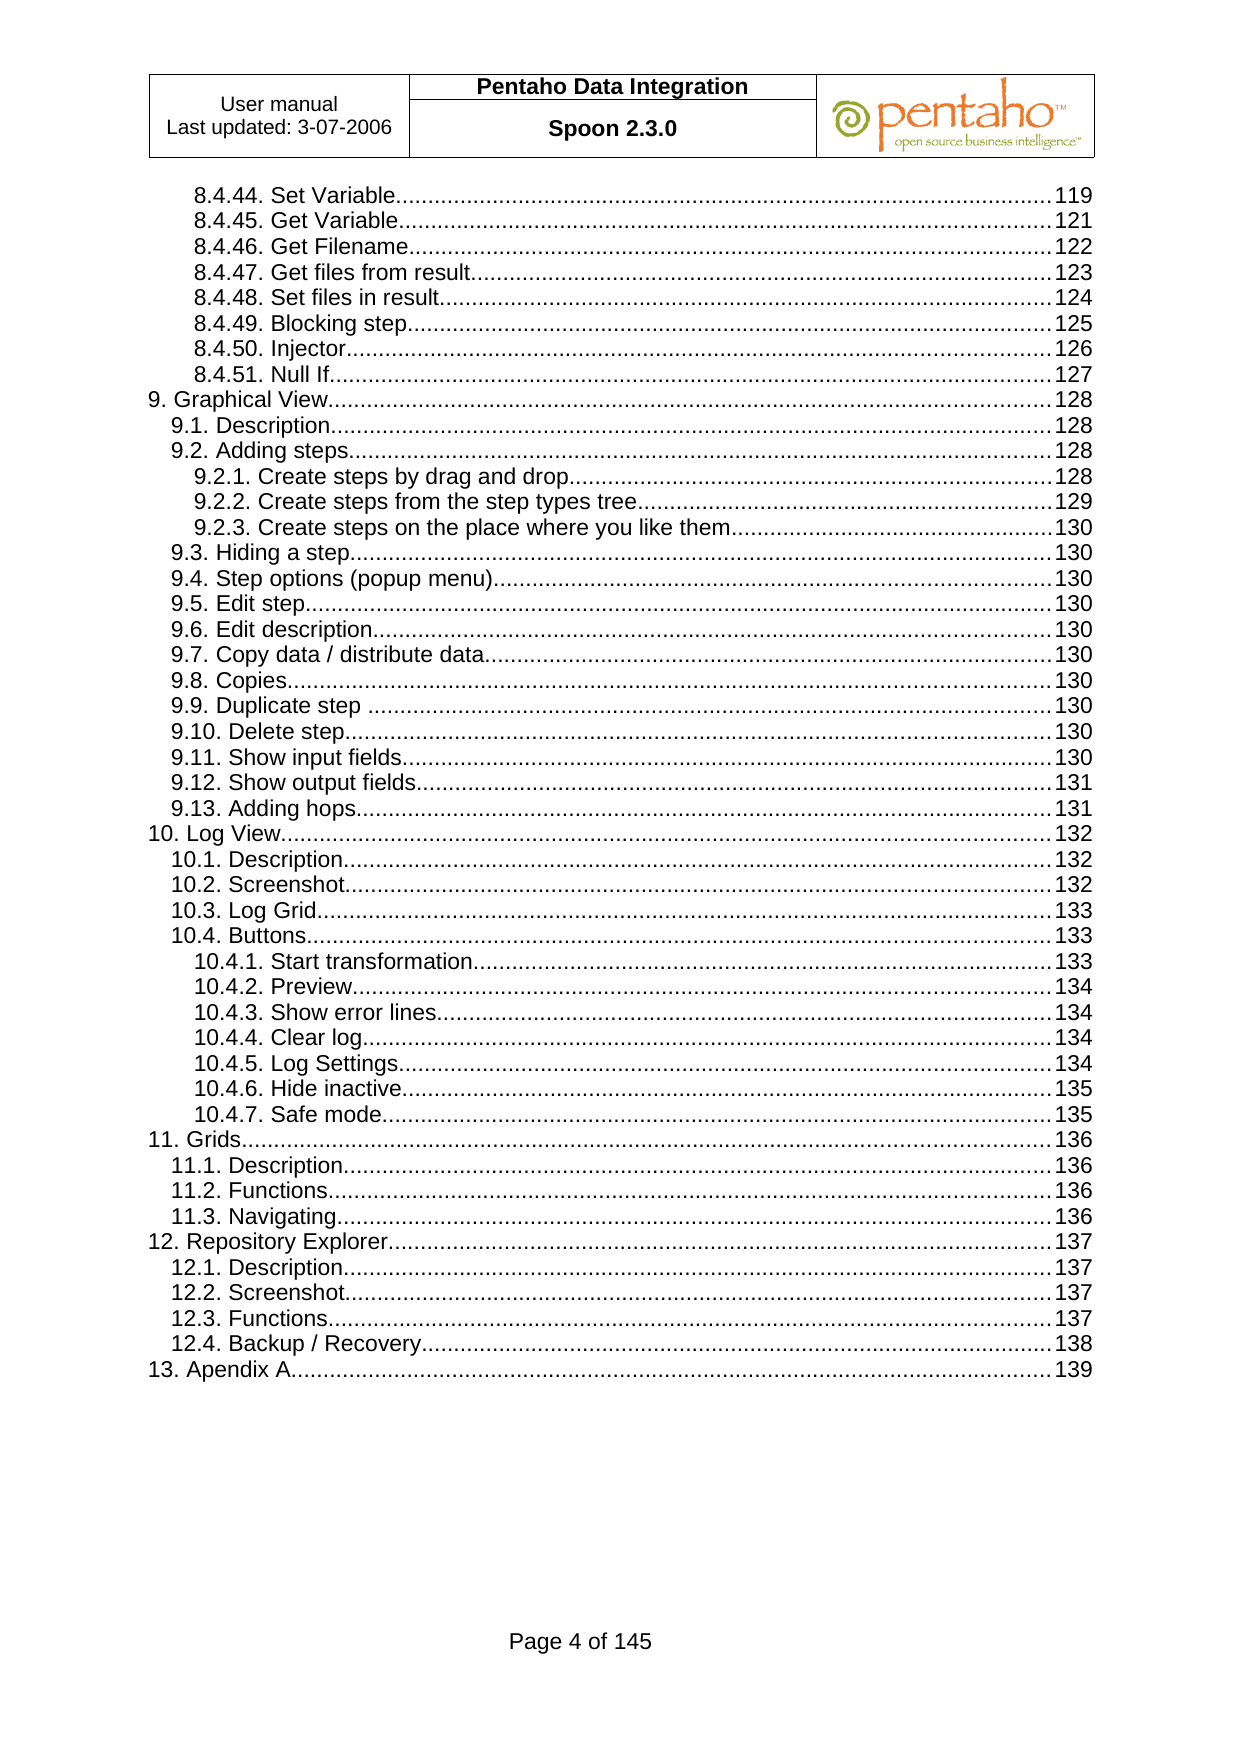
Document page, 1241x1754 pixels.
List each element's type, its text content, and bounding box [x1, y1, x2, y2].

text 8.4.49. Blocking step 125 [193, 310, 1092, 336]
text 10.4.7. Safe mode 135 [193, 1101, 1092, 1127]
text 10.4.1. Start transformation 133 [193, 948, 1092, 974]
text 10.4.5. Log Settings 134 [193, 1050, 1092, 1076]
text 12.3. Functions 137 [171, 1306, 1092, 1331]
text 12.2. Screenshot 137 [171, 1280, 1092, 1306]
text 8.4.45. Get Variable 121 [193, 208, 1092, 234]
text 9.5. Edit step 130 [171, 591, 1092, 617]
text 11.3. Navigating 136 [171, 1203, 1092, 1229]
text 10. Log View 132 [148, 821, 1092, 846]
text 12.1. Description 137 [171, 1254, 1092, 1280]
text 11.2. Functions 136 [171, 1178, 1092, 1203]
text 10.1. Description 132 [171, 846, 1092, 872]
text 10.4.6. Hide inactive 135 [193, 1076, 1092, 1101]
text 9.8. Copies 130 [171, 668, 1092, 693]
text 9.9. Duplicate step 130 [171, 693, 1092, 719]
text 10.4.3. Show error lines 134 [193, 999, 1092, 1025]
text 9.7. Copy data / distribute data 130 [171, 642, 1092, 668]
text 9. Graphical View 128 [148, 387, 1092, 412]
text 8.4.46. Get Filename 122 [193, 234, 1092, 259]
text 9.3. Hiding a step 130 [171, 540, 1092, 566]
text 10.4.2. Preview 134 [193, 974, 1092, 999]
text 9.10. Delete step 130 [171, 719, 1092, 744]
text 12. Repository Explorer 137 [148, 1229, 1092, 1254]
text 9.13. Adding hops 131 [171, 795, 1092, 821]
text 10.4.4. Clear log 134 [193, 1025, 1092, 1050]
text 9.11. Show input fields 130 [171, 744, 1092, 770]
text 9.2.2. Create steps from the step types tree 129 [193, 489, 1092, 514]
text 9.6. Edit description 130 [171, 617, 1092, 642]
text 8.4.51. Null If 127 [193, 361, 1092, 387]
text 8.4.44. Set Variable 119 [193, 183, 1092, 208]
text 11. Grids 136 [148, 1127, 1092, 1152]
text 8.4.48. Set files in result 124 [193, 285, 1092, 310]
text 11.1. Description 136 [171, 1152, 1092, 1178]
text 9.2.1. Create steps by drag and drop 128 [193, 463, 1092, 489]
text 10.3. Log Grid 133 [171, 897, 1092, 923]
text 8.4.47. Get files from result 123 [193, 259, 1092, 285]
text 13. Apendix A 139 [148, 1357, 1092, 1382]
text 9.1. Description 128 [171, 412, 1092, 438]
text 8.4.50. Injector 126 [193, 336, 1092, 361]
text 12.4. Backup / Recovery 138 [171, 1331, 1092, 1357]
text 9.12. Show output fields 131 [171, 770, 1092, 795]
text 10.4. Buttons 133 [171, 923, 1092, 948]
text 9.2. Adding steps 128 [171, 438, 1092, 463]
text 9.2.3. Create steps on the place where you like them 130 [193, 514, 1092, 540]
text 9.4. Step options (popup menu) 130 [171, 566, 1092, 591]
text 10.2. Screenshot 132 [171, 872, 1092, 897]
